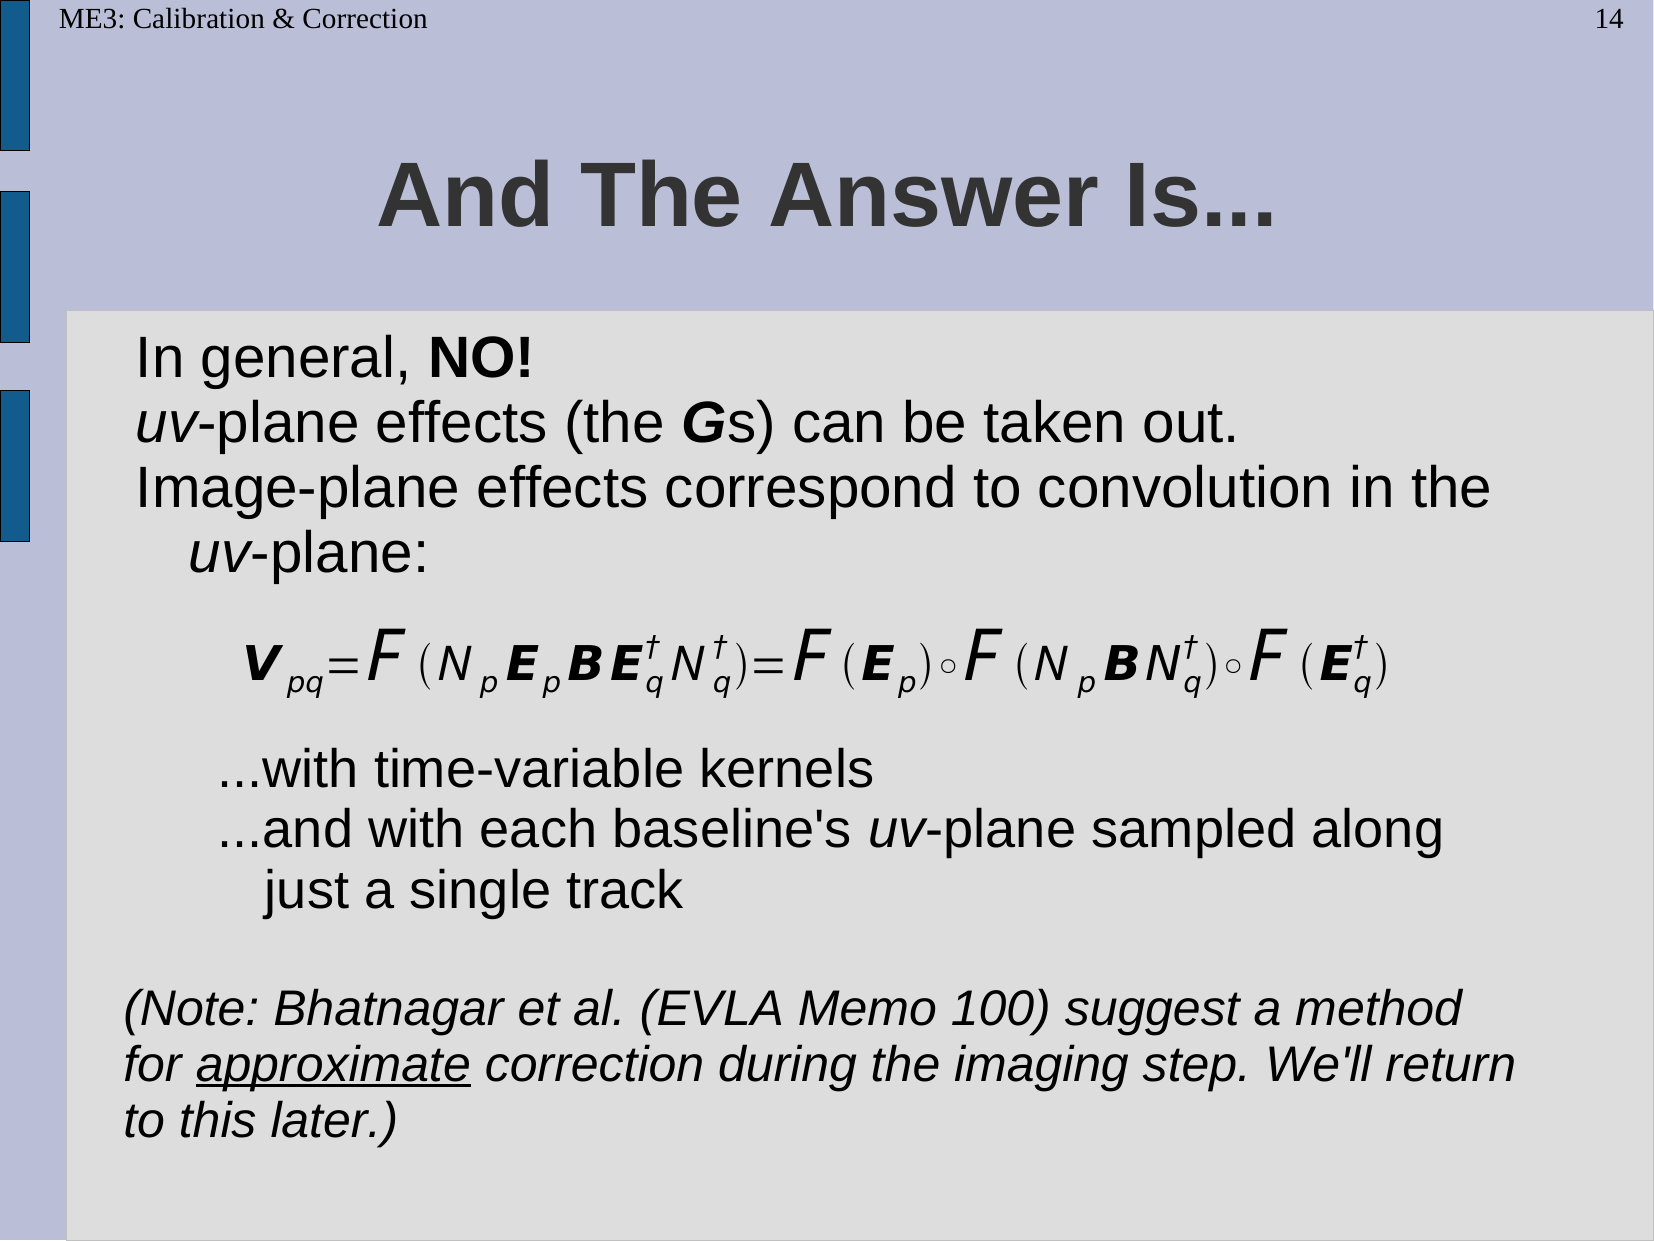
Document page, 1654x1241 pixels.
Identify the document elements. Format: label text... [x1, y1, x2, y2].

list ...with time-variable kernels ...and with each baseline's uv-plane sampled along just a single track (Note: Bhatnagar et al. (EVLA Memo 100) suggest a method for approximate correction during the imaging step. We'll return to this later.) [123, 738, 1536, 1165]
list In general, NO! uv-plane effects (the Gs) can be taken out. Image-plane effects correspond to convolution in the uv-plane: [118, 324, 1531, 596]
chart [236, 620, 1397, 699]
title And The Answer Is... [121, 91, 1534, 299]
